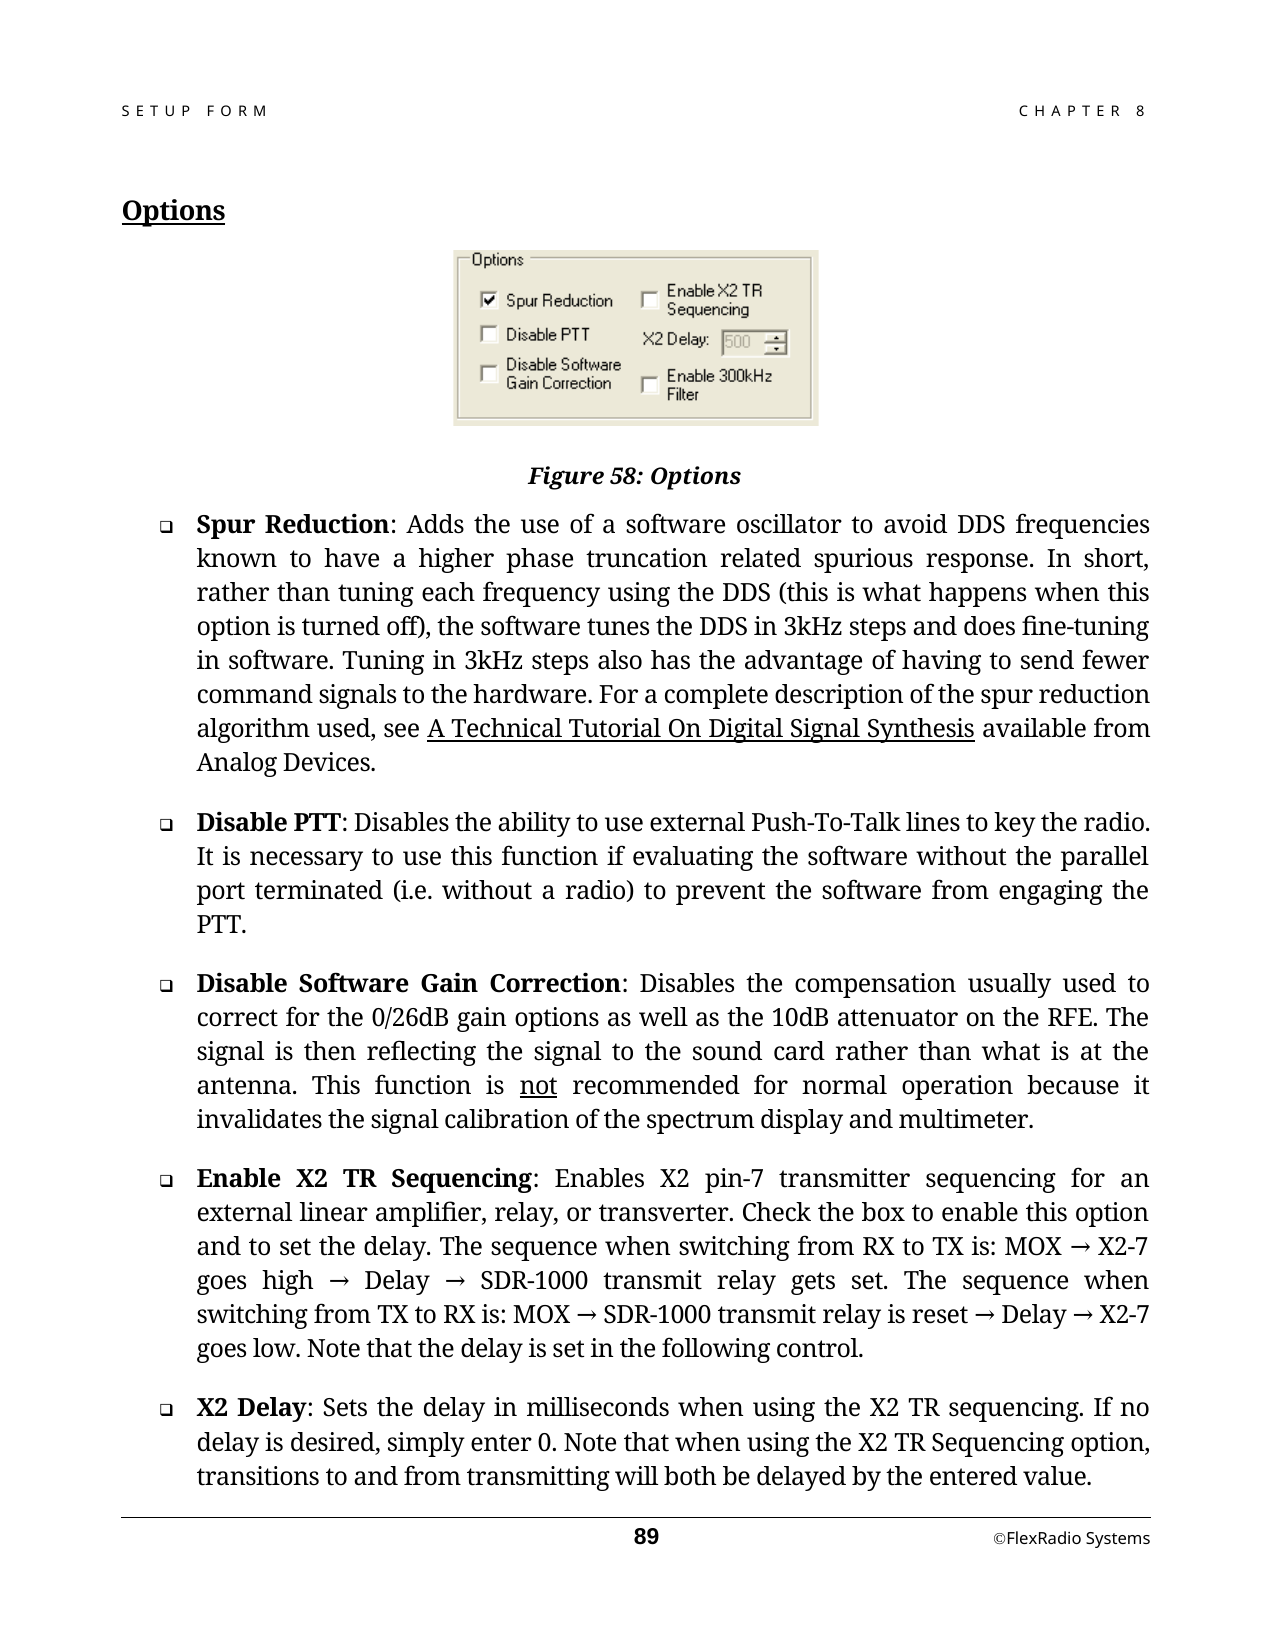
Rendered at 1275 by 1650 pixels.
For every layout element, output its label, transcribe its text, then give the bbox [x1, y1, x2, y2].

list Enable X2 TR Sequencing: Enables X2 pin-7 transmitter sequencing for an external linear amplifier, relay, or transverter. Check the box to enable this option and to set the delay. The sequence when switching from RX to TX is: MOX → X2-7 goes high → Delay → SDR-1000 transmit relay gets set. The sequence when switching from TX to RX is: MOX → SDR-1000 transmit relay is reset → Delay → X2-7 goes low. Note that the delay is set in the following control. [159, 1161, 1151, 1365]
list Spur Reduction: Adds the use of a software oscillator to avoid DDS frequencies known to have a higher phase truncation related spurious response. In short, rather than tuning each frequency using the DDS (this is what happens when this option is turned off), the software tunes the DDS in 3kHz steps and does fine-tuning in software. Tuning in 3kHz steps also has the advantage of having to send fewer command signals to the hardware. For a complete description of the spur reduction algorithm used, see A Technical Tutorial On Digital Signal Synthesis available from Analog Devices. [159, 507, 1151, 779]
text Figure 58: Options [121, 460, 1151, 491]
list X2 Delay: Sets the delay in milliseconds when using the X2 TR sequencing. If no delay is desired, simply enter 0. Note that when using the X2 TR Sequencing option, transitions to and from transmitting will both be delayed by the entered value. [159, 1390, 1151, 1492]
subtitle Options [121, 192, 1151, 228]
list Disable PTT: Disables the ability to use external Push-To-Talk lines to key the radio. It is necessary to use this function if evaluating the software without the parallel port terminated (i.e. without a radio) to prevent the software from engaging the PTT. [159, 804, 1151, 940]
list Disable Software Gain Correction: Disables the compensation usually used to correct for the 0/26dB gain options as well as the 10dB attenuator on the RFE. The signal is then reflecting the signal to the sound card rather than what is at the antenna. This function is not recommended for normal operation because it invalidates the signal calibration of the spectrum display and multimeter. [159, 965, 1151, 1136]
picture [453, 250, 819, 426]
